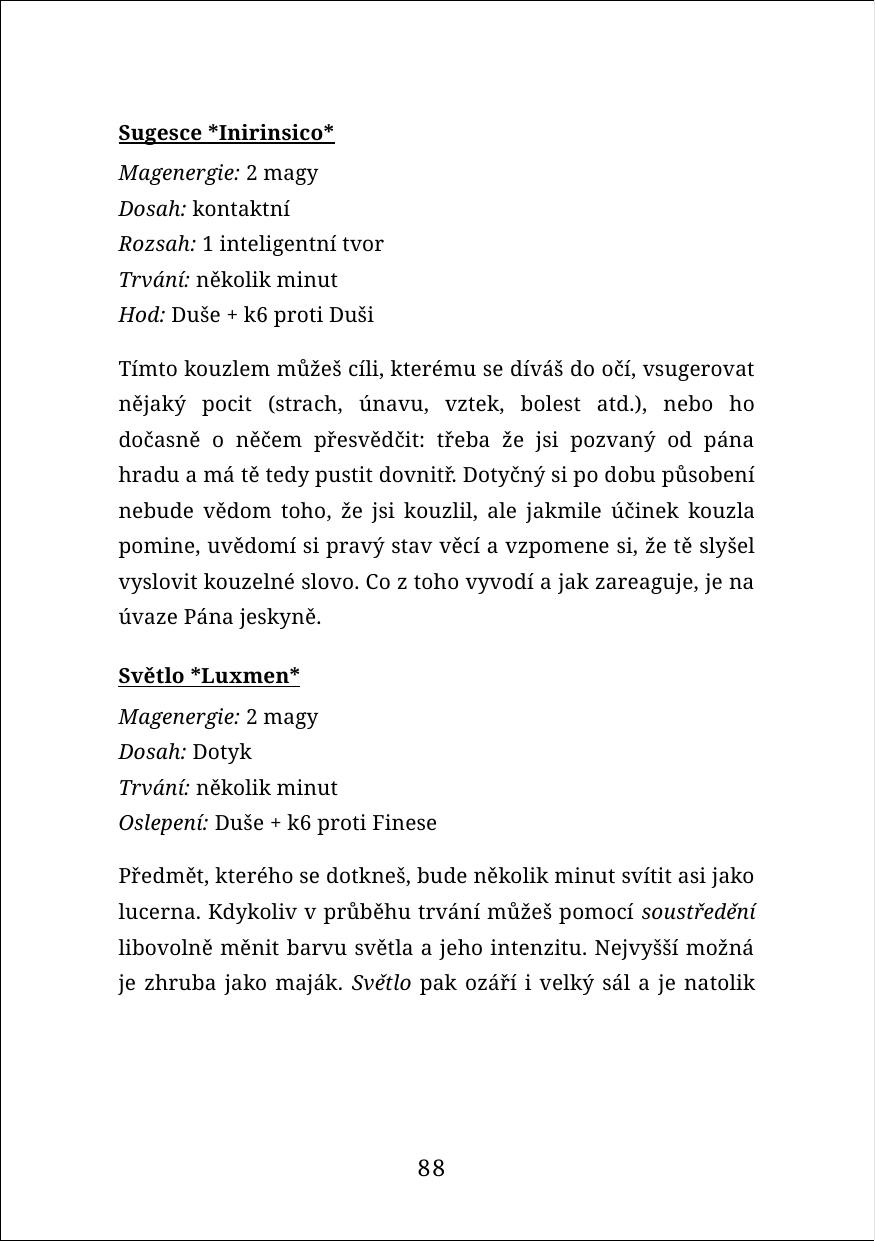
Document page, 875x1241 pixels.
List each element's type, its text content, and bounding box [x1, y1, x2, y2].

subtitle Světlo *Luxmen* [118, 662, 756, 690]
text Předmět, kterého se dotkneš, bude několik minut svítit asi jako lucerna. Kdykoliv v průběhu trvání můžeš pomocí soustředění libovolně měnit barvu světla a jeho intenzitu. Nejvyšší možná je zhruba jako maják. Světlo pak ozáří i velký sál a je natolik [118, 862, 756, 997]
text Magenergie: 2 magy Dosah: kontaktní Rozsah: 1 inteligentní tvor Trvání: několik minut Hod: Duše + k6 proti Duši [118, 158, 756, 329]
text Magenergie: 2 magy Dosah: Dotyk Trvání: několik minut Oslepení: Duše + k6 proti Finese [118, 702, 756, 837]
subtitle Sugesce *Inirinsico* [118, 118, 756, 147]
text Tímto kouzlem můžeš cíli, kterému se díváš do očí, vsugerovat nějaký pocit (strach, únavu, vztek, bolest atd.), nebo ho dočasně o něčem přesvědčit: třeba že jsi pozvaný od pána hradu a má tě tedy pustit dovnitř. Dotyčný si po dobu působení nebude vědom toho, že jsi kouzlil, ale jakmile účinek kouzla pomine, uvědomí si pravý stav věcí a vzpomene si, že tě slyšel vyslovit kouzelné slovo. Co z toho vyvodí a jak zareaguje, je na úvaze Pána jeskyně. [118, 354, 756, 631]
